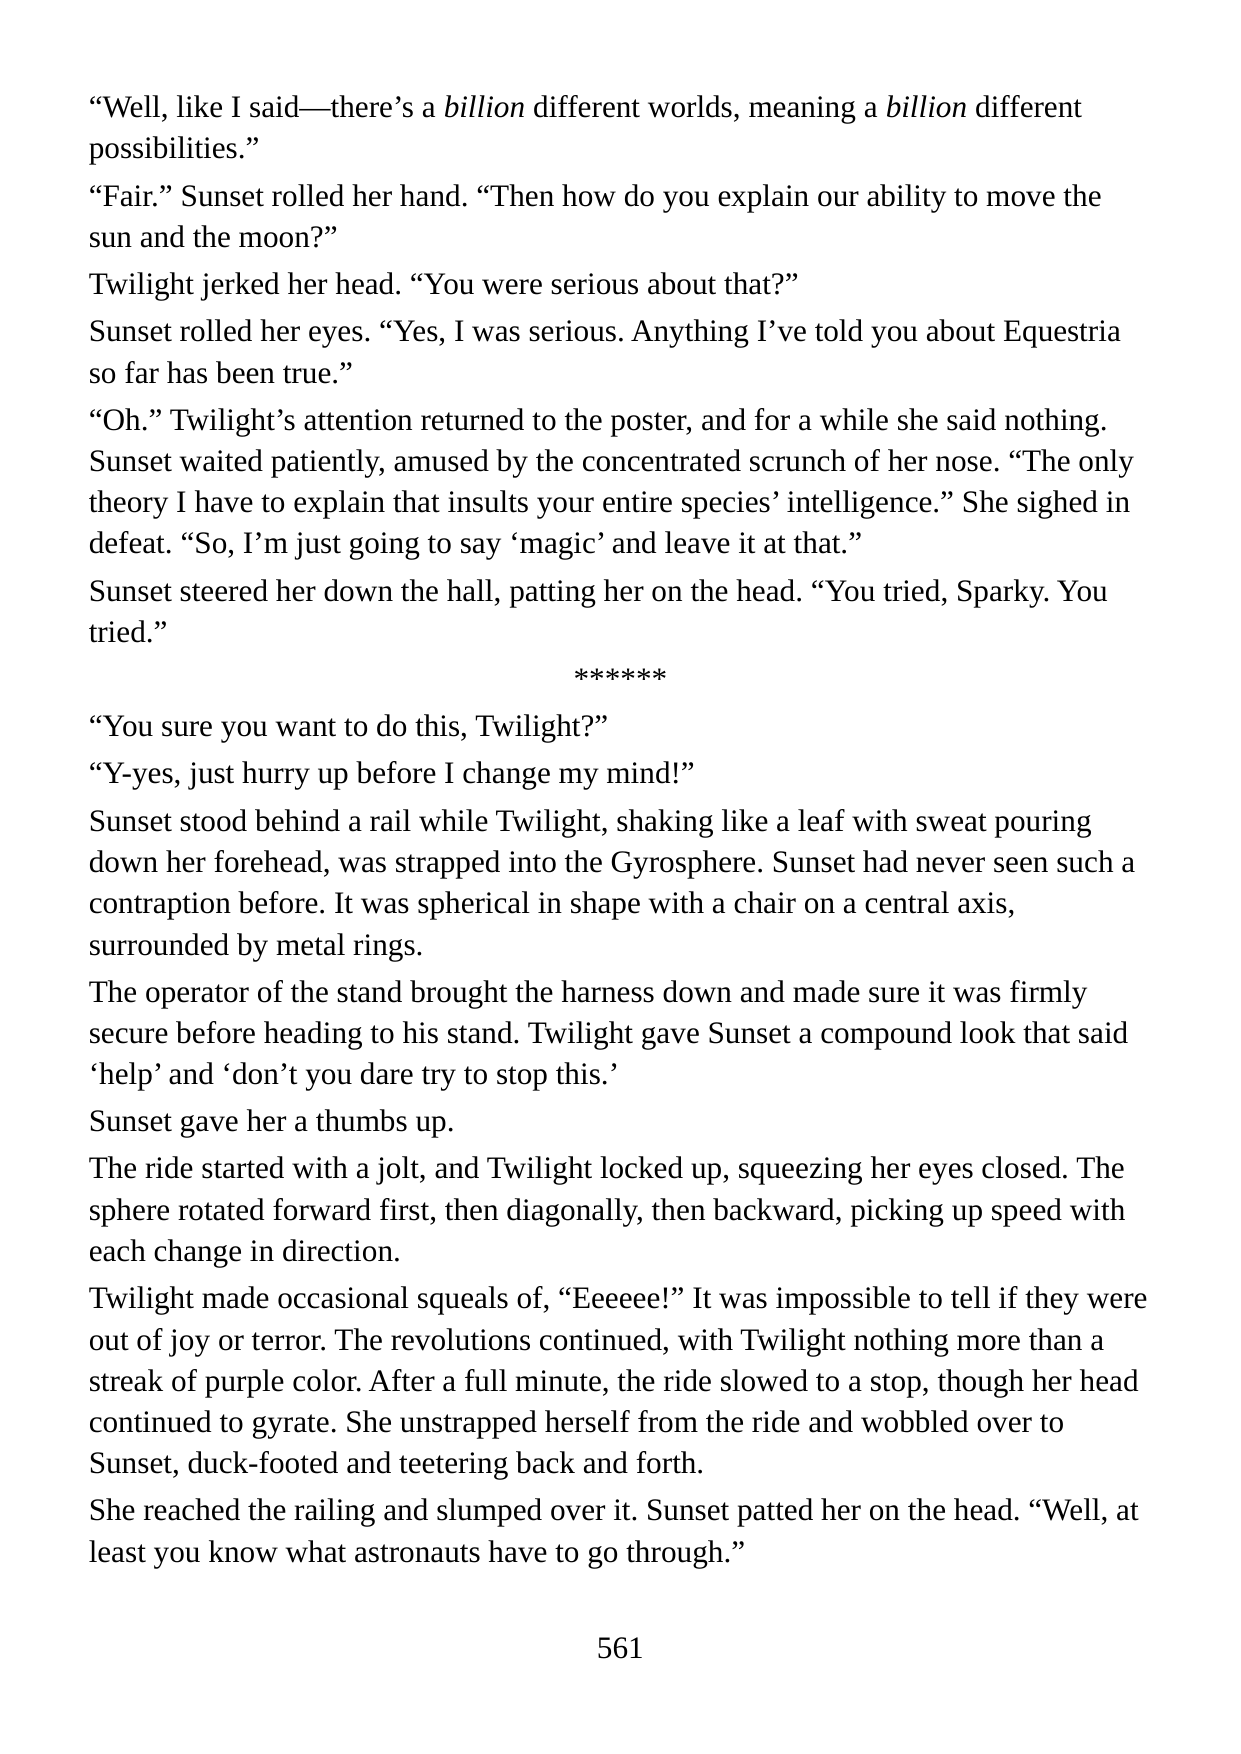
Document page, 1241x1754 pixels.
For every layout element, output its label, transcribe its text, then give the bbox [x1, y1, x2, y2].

text Sunset gave her a thumbs up. [88, 1103, 1152, 1138]
text Sunset steered her down the hall, patting her on the head. “You tried, Sparky. You tried.” [88, 572, 1152, 649]
text ****** [88, 660, 1152, 696]
text Twilight jerked her head. “You were serious about that?” [88, 265, 1152, 301]
text “Y-yes, just hurry up before I change my mind!” [88, 755, 1152, 791]
text “Oh.” Twilight’s attention returned to the poster, and for a while she said nothing. Sunset waited patiently, amused by the concentrated scrunch of her nose. “The only theory I have to explain that insults your entire species’ intelligence.” She sighed in defeat. “So, I’m just going to say ‘magic’ and leave it at that.” [88, 401, 1152, 561]
text “You sure you want to do this, Twilight?” [88, 708, 1152, 743]
text “Well, like I said—there’s a billion different worlds, meaning a billion different possibilities.” [88, 88, 1152, 166]
text The operator of the stand brought the harness down and made sure it was firmly secure before heading to his stand. Twilight gave Sunset a compound look that said ‘help’ and ‘don’t you dare try to stop this.’ [88, 973, 1152, 1091]
text “Fair.” Sunset rolled her hand. “Then how do you explain our ability to move the sun and the moon?” [88, 177, 1152, 254]
text She reached the railing and slumped over it. Sunset patted her on the head. “Well, at least you know what astronauts have to go through.” [88, 1492, 1152, 1569]
text The ride started with a jolt, and Twilight locked up, squeezing her eyes closed. The sphere rotated forward first, then diagonally, then backward, picking up speed with each change in direction. [88, 1150, 1152, 1268]
text Sunset rolled her eyes. “Yes, I was serious. Anything I’ve told you about Equestria so far has been true.” [88, 313, 1152, 390]
text Twilight made occasional squeals of, “Eeeeee!” It was impossible to tell if they were out of joy or terror. The revolutions continued, with Twilight nothing more than a streak of purple color. After a full minute, the ride slowed to a stop, though her head continued to gyrate. She unstrapped herself from the ride and wobbled over to Sunset, duck-footed and teetering back and forth. [88, 1279, 1152, 1480]
text Sunset stood behind a rail while Twilight, shaking like a leaf with sweat pouring down her forehead, was strapped into the Gyrosphere. Sunset had never seen such a contraption before. It was spherical in shape with a chair on a central axis, surrounded by metal rings. [88, 802, 1152, 962]
